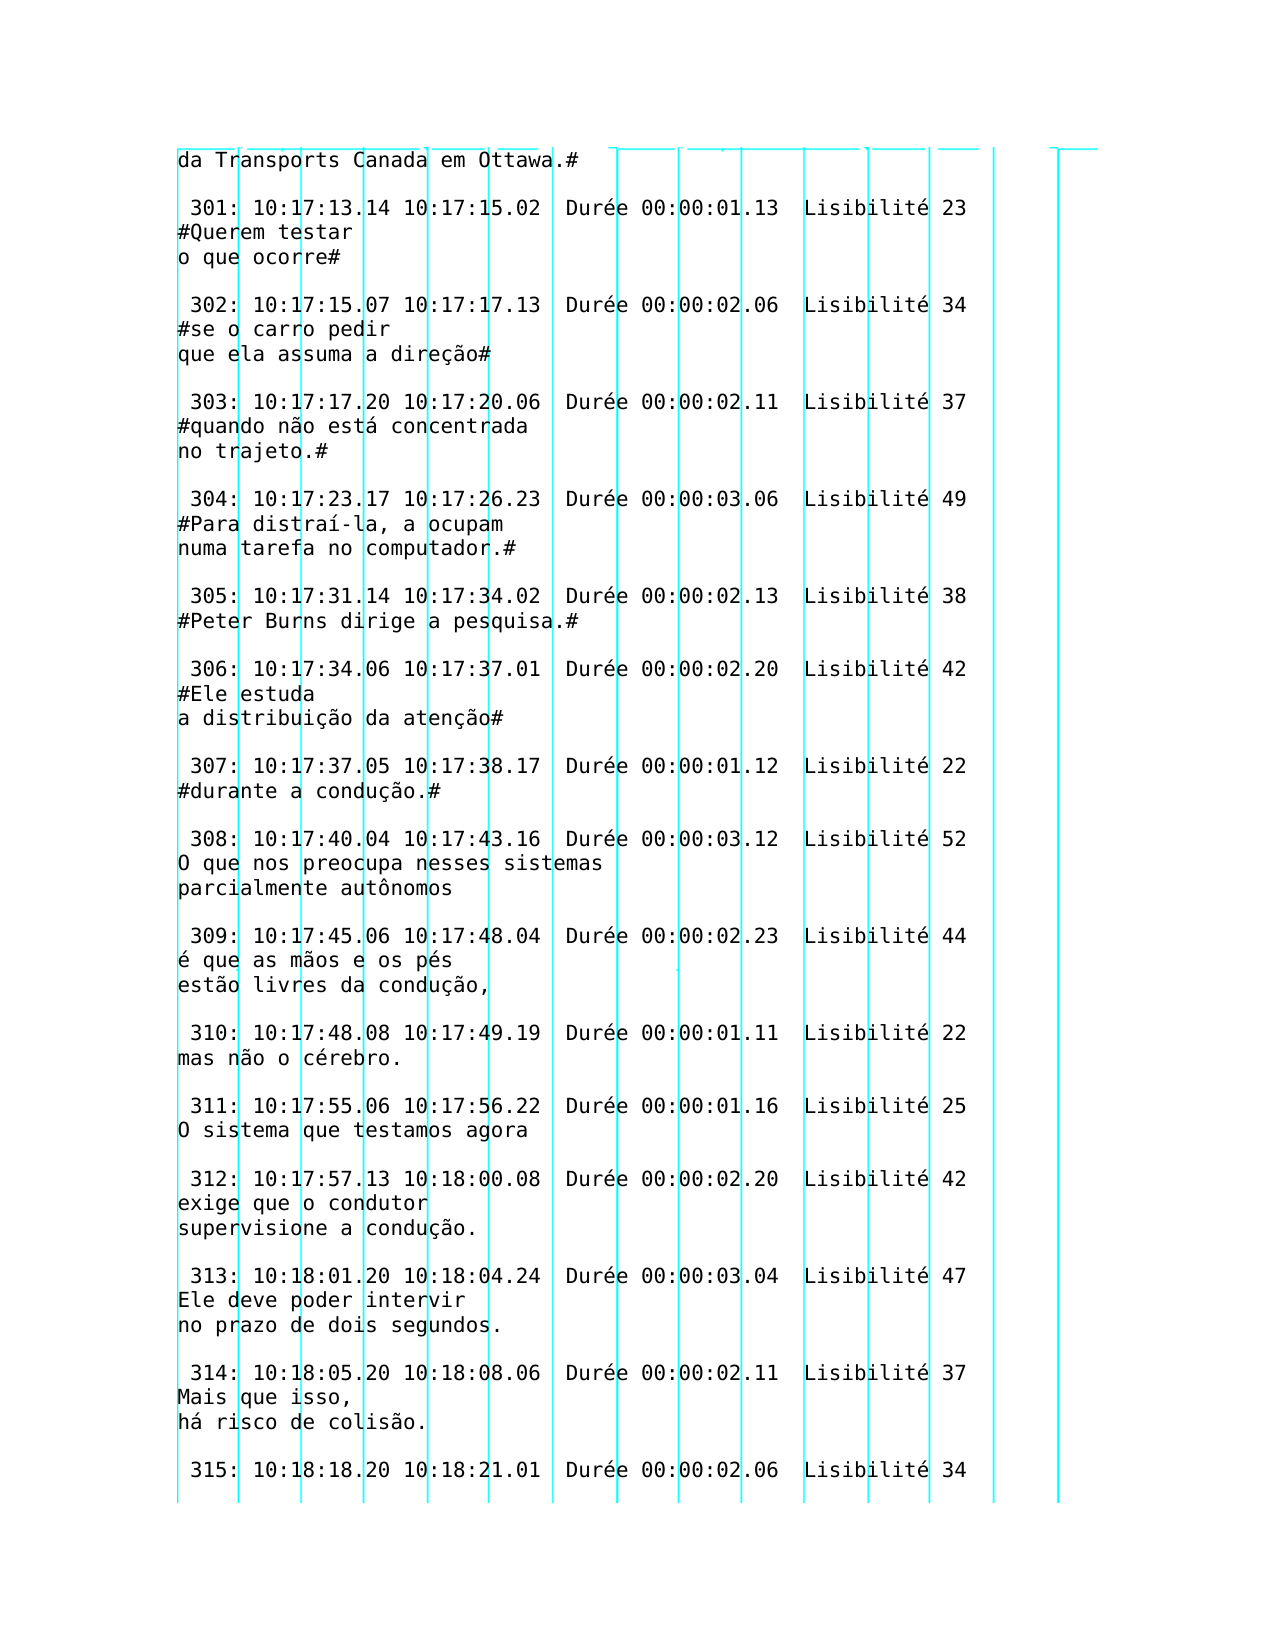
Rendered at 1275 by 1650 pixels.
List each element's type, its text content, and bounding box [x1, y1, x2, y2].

text 301: 10:17:13.14 10:17:15.02 Durée 00:00:01.13 Lisibilité 23 [177, 196, 1098, 220]
text 315: 10:18:18.20 10:18:21.01 Durée 00:00:02.06 Lisibilité 34 [177, 1458, 1098, 1482]
text 314: 10:18:05.20 10:18:08.06 Durée 00:00:02.11 Lisibilité 37 [177, 1361, 1098, 1385]
text 302: 10:17:15.07 10:17:17.13 Durée 00:00:02.06 Lisibilité 34 [177, 293, 1098, 317]
picture [177, 463, 1098, 487]
text no trajeto.# [177, 439, 1098, 463]
picture [177, 560, 1098, 584]
text a distribuição da atenção# [177, 706, 1098, 730]
text exige que o condutor [177, 1191, 1098, 1216]
text 305: 10:17:31.14 10:17:34.02 Durée 00:00:02.13 Lisibilité 38 [177, 584, 1098, 609]
text 312: 10:17:57.13 10:18:00.08 Durée 00:00:02.20 Lisibilité 42 [177, 1167, 1098, 1191]
text O sistema que testamos agora [177, 1118, 1098, 1143]
text 310: 10:17:48.08 10:17:49.19 Durée 00:00:01.11 Lisibilité 22 [177, 1021, 1098, 1046]
text 304: 10:17:23.17 10:17:26.23 Durée 00:00:03.06 Lisibilité 49 [177, 487, 1098, 512]
text Ele deve poder intervir [177, 1288, 1098, 1313]
text mas não o cérebro. [177, 1046, 1098, 1070]
picture [177, 1434, 1098, 1458]
picture [177, 803, 1098, 827]
text O que nos preocupa nesses sistemas [177, 851, 1098, 876]
picture [177, 1070, 1098, 1094]
text há risco de colisão. [177, 1410, 1098, 1434]
text #Querem testar [177, 220, 1098, 245]
text #quando não está concentrada [177, 414, 1098, 439]
picture [177, 1143, 1098, 1167]
text 309: 10:17:45.06 10:17:48.04 Durée 00:00:02.23 Lisibilité 44 [177, 924, 1098, 948]
text #Peter Burns dirige a pesquisa.# [177, 609, 1098, 633]
text que ela assuma a direção# [177, 342, 1098, 366]
text Mais que isso, [177, 1385, 1098, 1410]
text parcialmente autônomos [177, 876, 1098, 900]
text numa tarefa no computador.# [177, 536, 1098, 560]
picture [177, 633, 1098, 657]
text estão livres da condução, [177, 973, 1098, 997]
text da Transports Canada em Ottawa.# [177, 148, 1098, 172]
text #Ele estuda [177, 682, 1098, 706]
text 306: 10:17:34.06 10:17:37.01 Durée 00:00:02.20 Lisibilité 42 [177, 657, 1098, 682]
text é que as mãos e os pés [177, 948, 1098, 973]
text 308: 10:17:40.04 10:17:43.16 Durée 00:00:03.12 Lisibilité 52 [177, 827, 1098, 851]
text no prazo de dois segundos. [177, 1313, 1098, 1337]
text #Para distraí-la, a ocupam [177, 512, 1098, 536]
text 313: 10:18:01.20 10:18:04.24 Durée 00:00:03.04 Lisibilité 47 [177, 1264, 1098, 1288]
picture [177, 366, 1098, 390]
picture [177, 1337, 1098, 1361]
picture [177, 900, 1098, 924]
picture [177, 997, 1098, 1021]
text supervisione a condução. [177, 1216, 1098, 1240]
text #se o carro pedir [177, 317, 1098, 342]
picture [177, 172, 1098, 196]
text #durante a condução.# [177, 779, 1098, 803]
picture [177, 269, 1098, 293]
text 307: 10:17:37.05 10:17:38.17 Durée 00:00:01.12 Lisibilité 22 [177, 754, 1098, 779]
text o que ocorre# [177, 245, 1098, 269]
picture [177, 1482, 1098, 1503]
picture [177, 730, 1098, 754]
text 311: 10:17:55.06 10:17:56.22 Durée 00:00:01.16 Lisibilité 25 [177, 1094, 1098, 1118]
picture [177, 1240, 1098, 1264]
text 303: 10:17:17.20 10:17:20.06 Durée 00:00:02.11 Lisibilité 37 [177, 390, 1098, 414]
